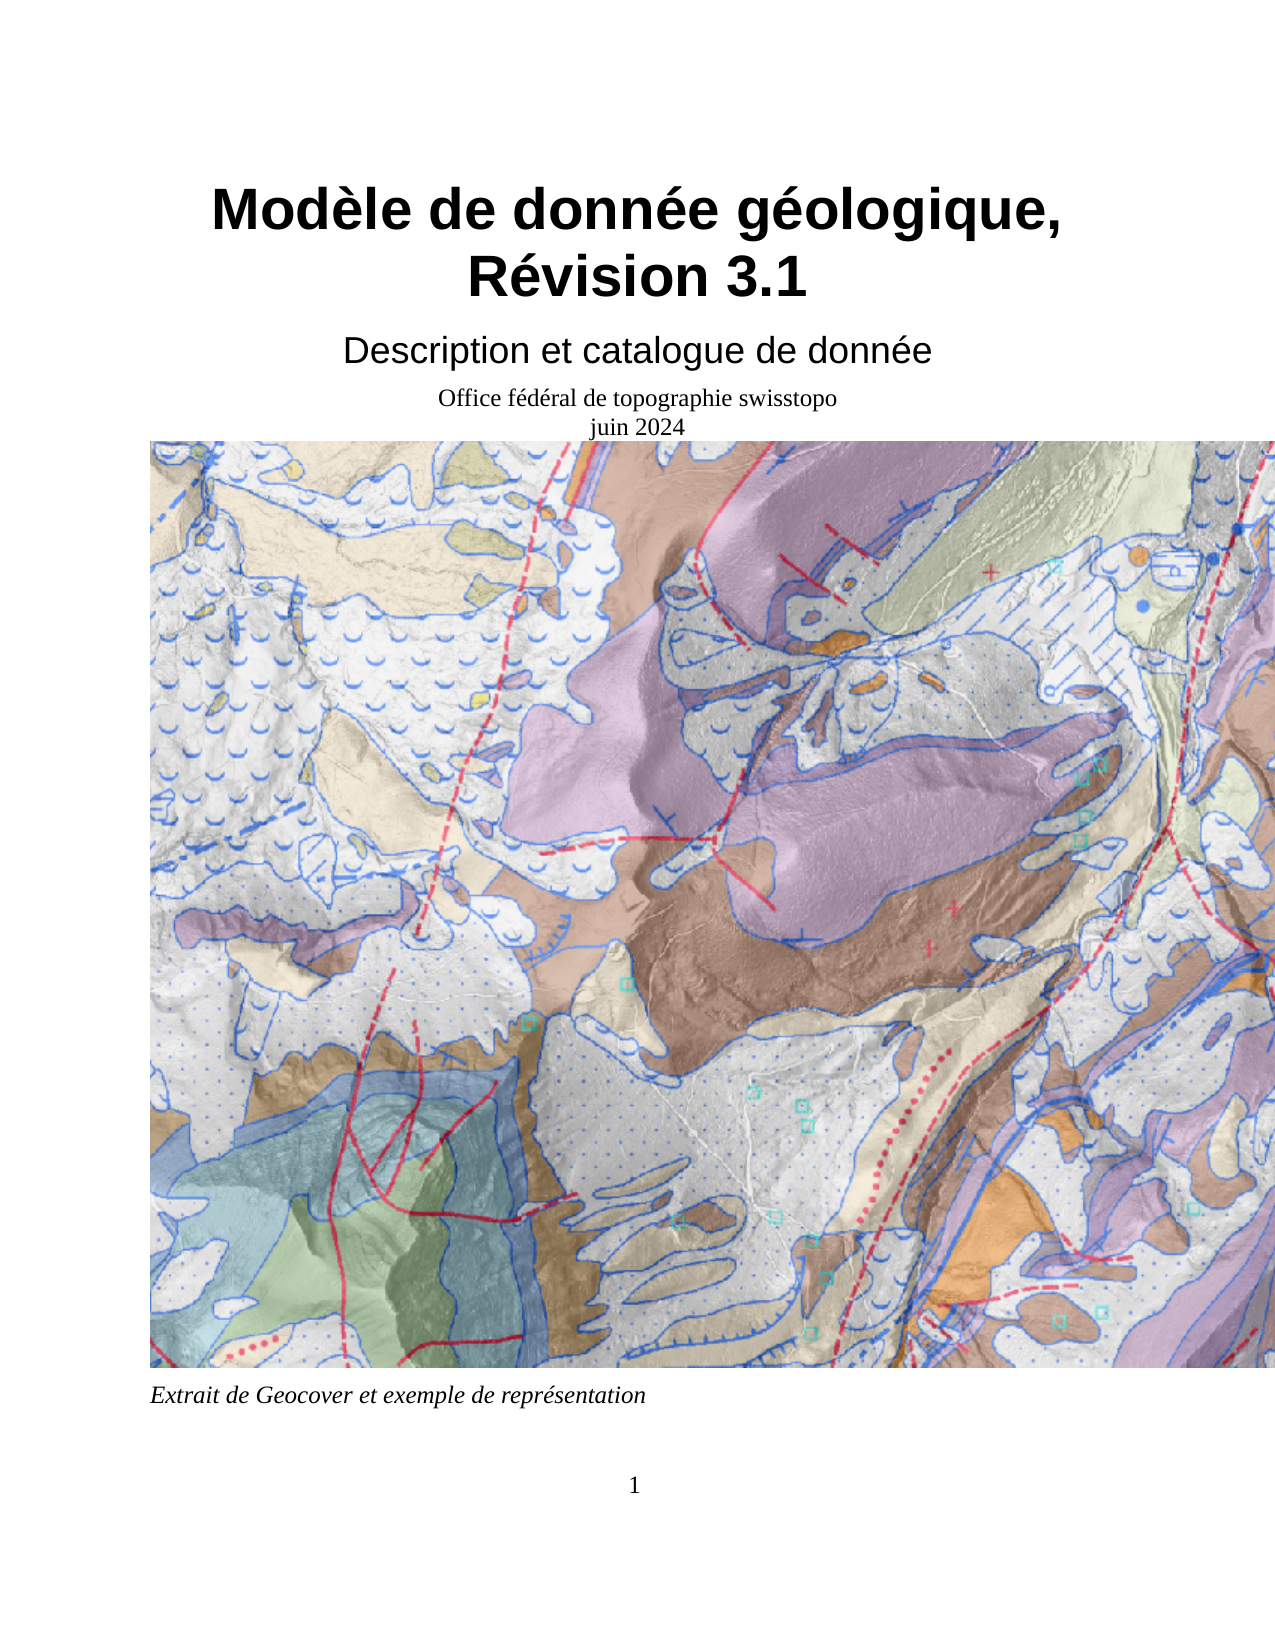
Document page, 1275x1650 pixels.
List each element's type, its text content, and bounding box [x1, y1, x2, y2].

title Modèle de donnée géologique, Révision 3.1 [150, 175, 1125, 309]
picture [150, 441, 1275, 1368]
subtitle Description et catalogue de donnée [150, 328, 1125, 371]
text Office fédéral de topographie swisstopo [150, 383, 1125, 412]
text juin 2024 [150, 412, 1125, 441]
text Extrait de Geocover et exemple de représentation [150, 1381, 1125, 1409]
